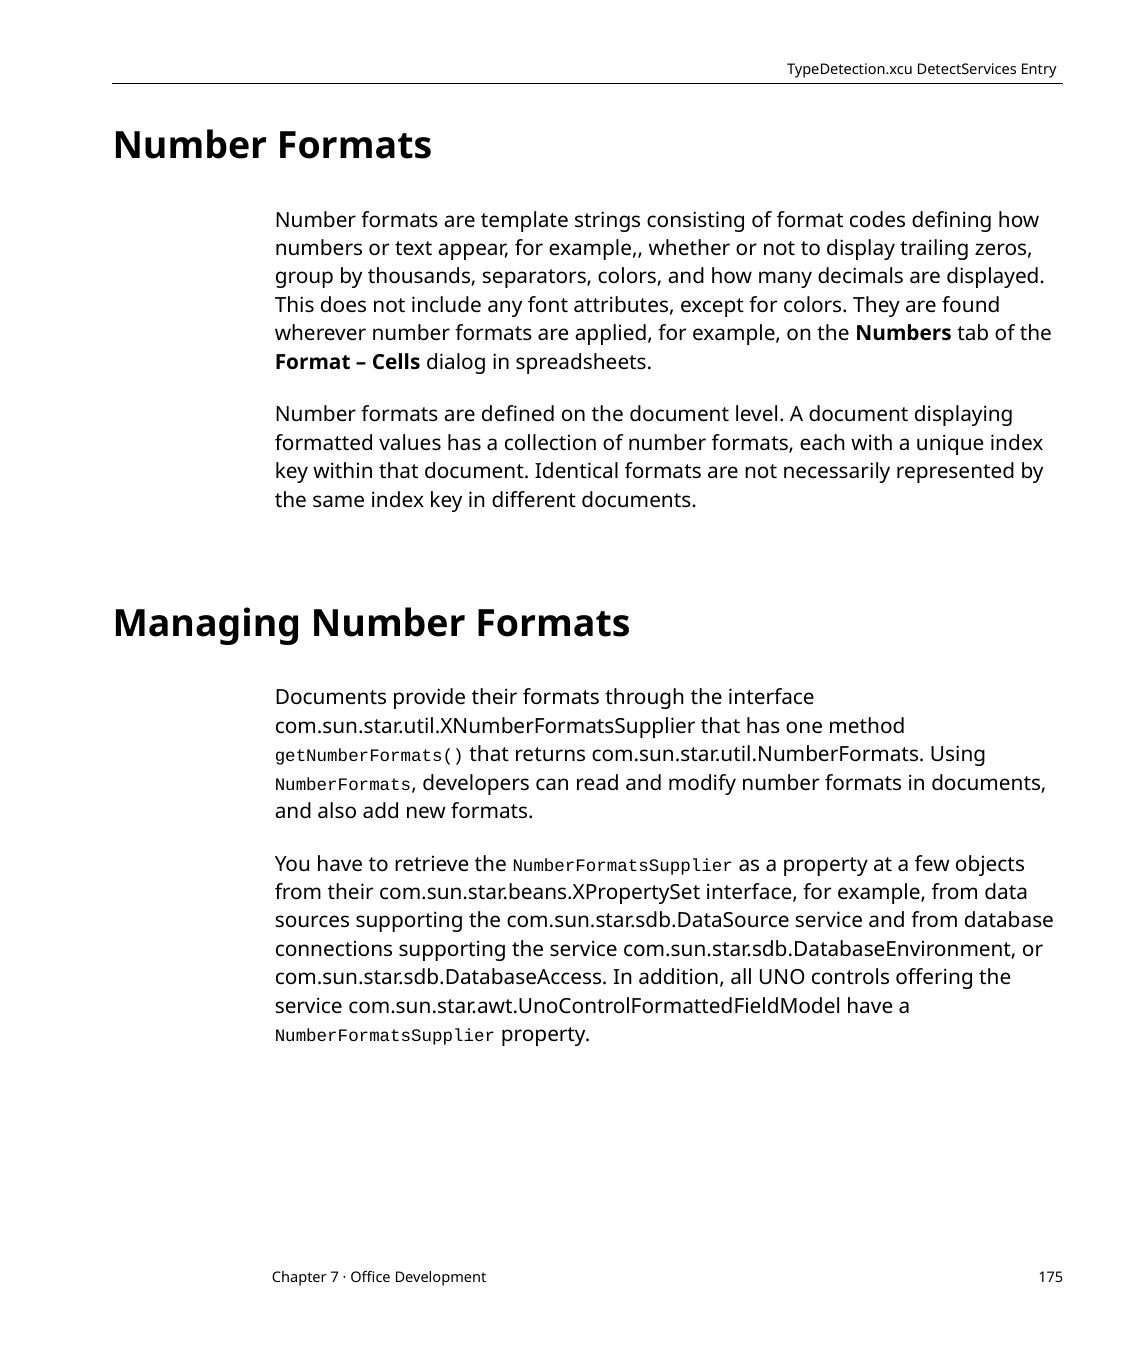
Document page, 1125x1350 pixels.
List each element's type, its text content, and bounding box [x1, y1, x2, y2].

text Number formats are template strings consisting of format codes defining how numbers or text appear, for example,, whether or not to display trailing zeros, group by thousands, separators, colors, and how many decimals are displayed. This does not include any font attributes, except for colors. They are found wherever number formats are applied, for example, on the Numbers tab of the Format – Cells dialog in spreadsheets. [274, 205, 1063, 375]
subtitle Managing Number Formats [112, 596, 1063, 647]
text You have to retrieve the NumberFormatsSupplier as a property at a few objects from their com.sun.star.beans.XPropertySet interface, for example, from data sources supporting the com.sun.star.sdb.DataSource service and from database connections supporting the service com.sun.star.sdb.DatabaseEnvironment, or com.sun.star.sdb.DatabaseAccess. In addition, all UNO controls offering the service com.sun.star.awt.UnoControlFormattedFieldModel have a NumberFormatsSupplier property. [274, 849, 1063, 1048]
text Documents provide their formats through the interface com.sun.star.util.XNumberFormatsSupplier that has one method getNumberFormats() that returns com.sun.star.util.NumberFormats. Using NumberFormats, developers can read and modify number formats in documents, and also add new formats. [274, 683, 1063, 825]
subtitle Number Formats [112, 118, 1063, 169]
text Number formats are defined on the document level. A document displaying formatted values has a collection of number formats, each with a unique index key within that document. Identical formats are not necessarily represented by the same index key in different documents. [274, 399, 1063, 513]
